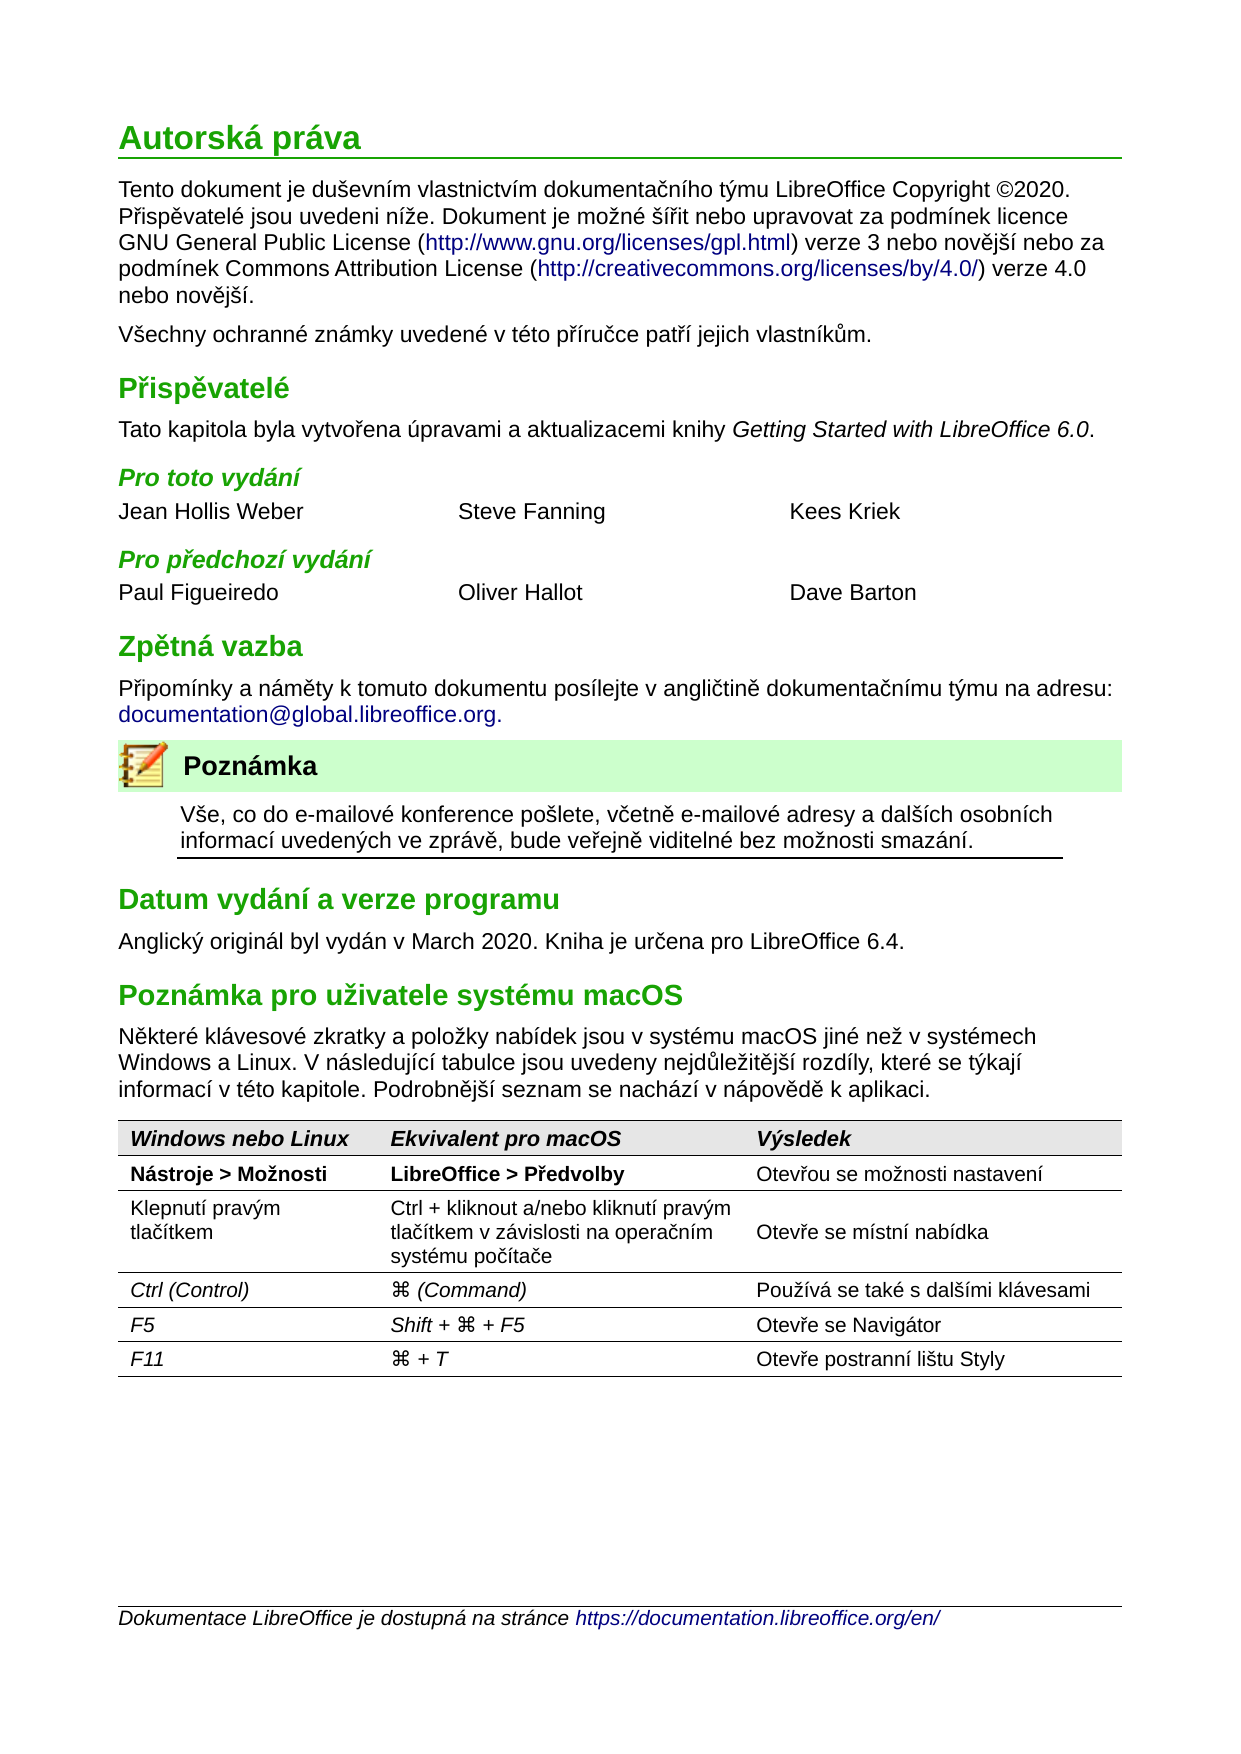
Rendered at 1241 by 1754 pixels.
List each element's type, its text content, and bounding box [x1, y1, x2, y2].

table_cell Používá se také s dalšími klávesami [744, 1273, 1122, 1307]
text Připomínky a náměty k tomuto dokumentu posílejte v angličtině dokumentačnímu týmu na adresu: documentation@global.libreoffice.org. [118, 674, 1122, 727]
table_cell Ctrl (Control) [118, 1273, 378, 1307]
text Vše, co do e-mailové konference pošlete, včetně e-mailové adresy a dalších osobních informací uvedených ve zprávě, bude veřejně viditelné bez možnosti smazání. [177, 798, 1063, 857]
subtitle Poznámka [118, 747, 1122, 788]
picture [119, 740, 170, 791]
table_cell Otevře se Navigátor [744, 1308, 1122, 1341]
subtitle Pro předchozí vydání [118, 544, 1122, 573]
table_header Paul Figueiredo [118, 579, 458, 606]
subtitle Poznámka pro uživatele systému macOS [118, 978, 1122, 1011]
table_header Ekvivalent pro macOS [378, 1121, 744, 1155]
table_cell Otevřou se možnosti nastavení [744, 1156, 1122, 1190]
text Tento dokument je duševním vlastnictvím dokumentačního týmu LibreOffice Copyright ©2020. Přispěvatelé jsou uvedeni níže. Dokument je možné šířit nebo upravovat za podmínek licence GNU General Public License (http://www.gnu.org/licenses/gpl.html) verze 3 nebo novější nebo za podmínek Commons Attribution License (http://creativecommons.org/licenses/by/4.0/) verze 4.0 nebo novější. [118, 176, 1122, 308]
subtitle Přispěvatelé [118, 371, 1122, 404]
table_cell LibreOffice > Předvolby [378, 1156, 744, 1190]
table_cell ⌘ (Command) [378, 1273, 744, 1307]
text Tato kapitola byla vytvořena úpravami a aktualizacemi knihy Getting Started with LibreOffice 6.0. [118, 416, 1122, 442]
text Všechny ochranné známky uvedené v této příručce patří jejich vlastníkům. [118, 321, 1122, 347]
table_cell F11 [118, 1342, 378, 1376]
table_cell Ctrl + kliknout a/nebo kliknutí pravým tlačítkem v závislosti na operačním systému počítače [378, 1191, 744, 1272]
subtitle Zpětná vazba [118, 629, 1122, 663]
table_header Dave Barton [789, 579, 1122, 606]
text Některé klávesové zkratky a položky nabídek jsou v systému macOS jiné než v systémech Windows a Linux. V následující tabulce jsou uvedeny nejdůležitější rozdíly, které se týkají informací v této kapitole. Podrobnější seznam se nachází v nápovědě k aplikaci. [118, 1023, 1122, 1102]
subtitle Autorská práva [118, 118, 1122, 157]
text Anglický originál byl vydán v březnu 2020. Kniha je určena pro LibreOffice 6.4. [118, 928, 1122, 954]
table_header Kees Kriek [789, 498, 1122, 524]
subtitle Datum vydání a verze programu [118, 882, 1122, 916]
table_cell Klepnutí pravým tlačítkem [118, 1191, 378, 1272]
table_cell F5 [118, 1308, 378, 1341]
table_cell Otevře postranní lištu Styly [744, 1342, 1122, 1376]
table_header Výsledek [744, 1121, 1122, 1155]
table_cell Shift + ⌘ + F5 [378, 1308, 744, 1341]
table_cell Nástroje > Možnosti [118, 1156, 378, 1190]
table_cell Otevře se místní nabídka [744, 1191, 1122, 1272]
table_header Oliver Hallot [458, 579, 789, 606]
table_cell ⌘ + T [378, 1342, 744, 1376]
table_header Steve Fanning [458, 498, 789, 524]
table_header Jean Hollis Weber [118, 498, 458, 524]
subtitle Pro toto vydání [118, 463, 1122, 492]
table_header Windows nebo Linux [118, 1121, 378, 1155]
